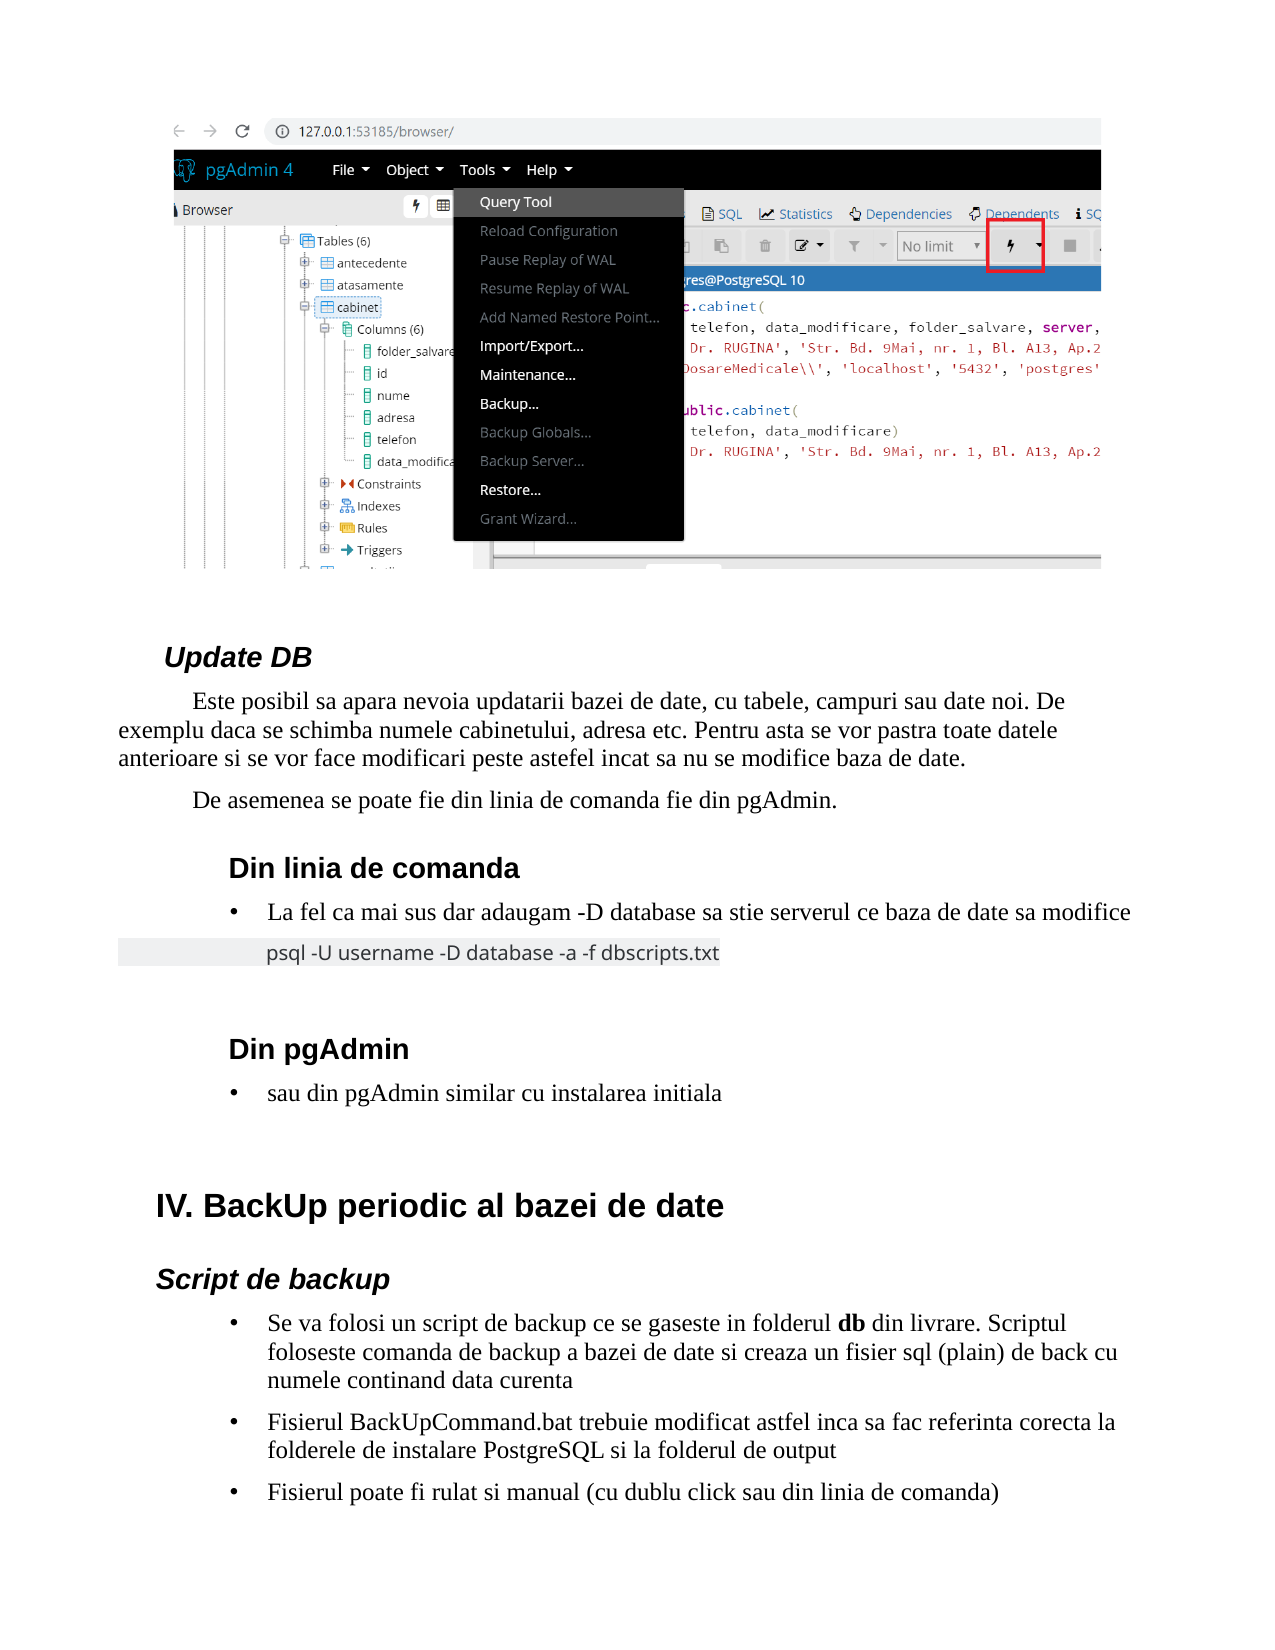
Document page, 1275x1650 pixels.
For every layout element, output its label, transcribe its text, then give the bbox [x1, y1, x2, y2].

subtitle Update DB [156, 640, 1157, 673]
list Fisierul poate fi rulat si manual (cu dublu click sau din linia de comanda) [229, 1477, 1157, 1505]
subtitle IV. BackUp periodic al bazei de date [156, 1186, 1157, 1224]
subtitle Script de backup [156, 1262, 1157, 1295]
text De asemenea se poate fie din linia de comanda fie din pgAdmin. [118, 785, 1157, 813]
subtitle Din pgAdmin [156, 1032, 1157, 1066]
subtitle Din linia de comanda [156, 851, 1157, 884]
list sau din pgAdmin similar cu instalarea initiala [229, 1078, 1157, 1107]
list Fisierul BackUpCommand.bat trebuie modificat astfel inca sa fac referinta corecta la folderele de instalare PostgreSQL si la folderul de output [229, 1407, 1157, 1464]
list La fel ca mai sus dar adaugam -D database sa stie serverul ce baza de date sa modifice [229, 897, 1157, 926]
text Este posibil sa apara nevoia updatarii bazei de date, cu tabele, campuri sau date noi. De exemplu daca se schimba numele cabinetului, adresa etc. Pentru asta se vor pastra toate datele anterioare si se vor face modificari peste astefel incat sa nu se modifice baza de date. [118, 686, 1157, 772]
text psql -U username -D database -a -f dbscripts.txt [118, 938, 1157, 966]
list Se va folosi un script de backup ce se gaseste in folderul db din livrare. Scriptul foloseste comanda de backup a bazei de date si creaza un fisier sql (plain) de back cu numele continand data curenta [229, 1308, 1157, 1394]
